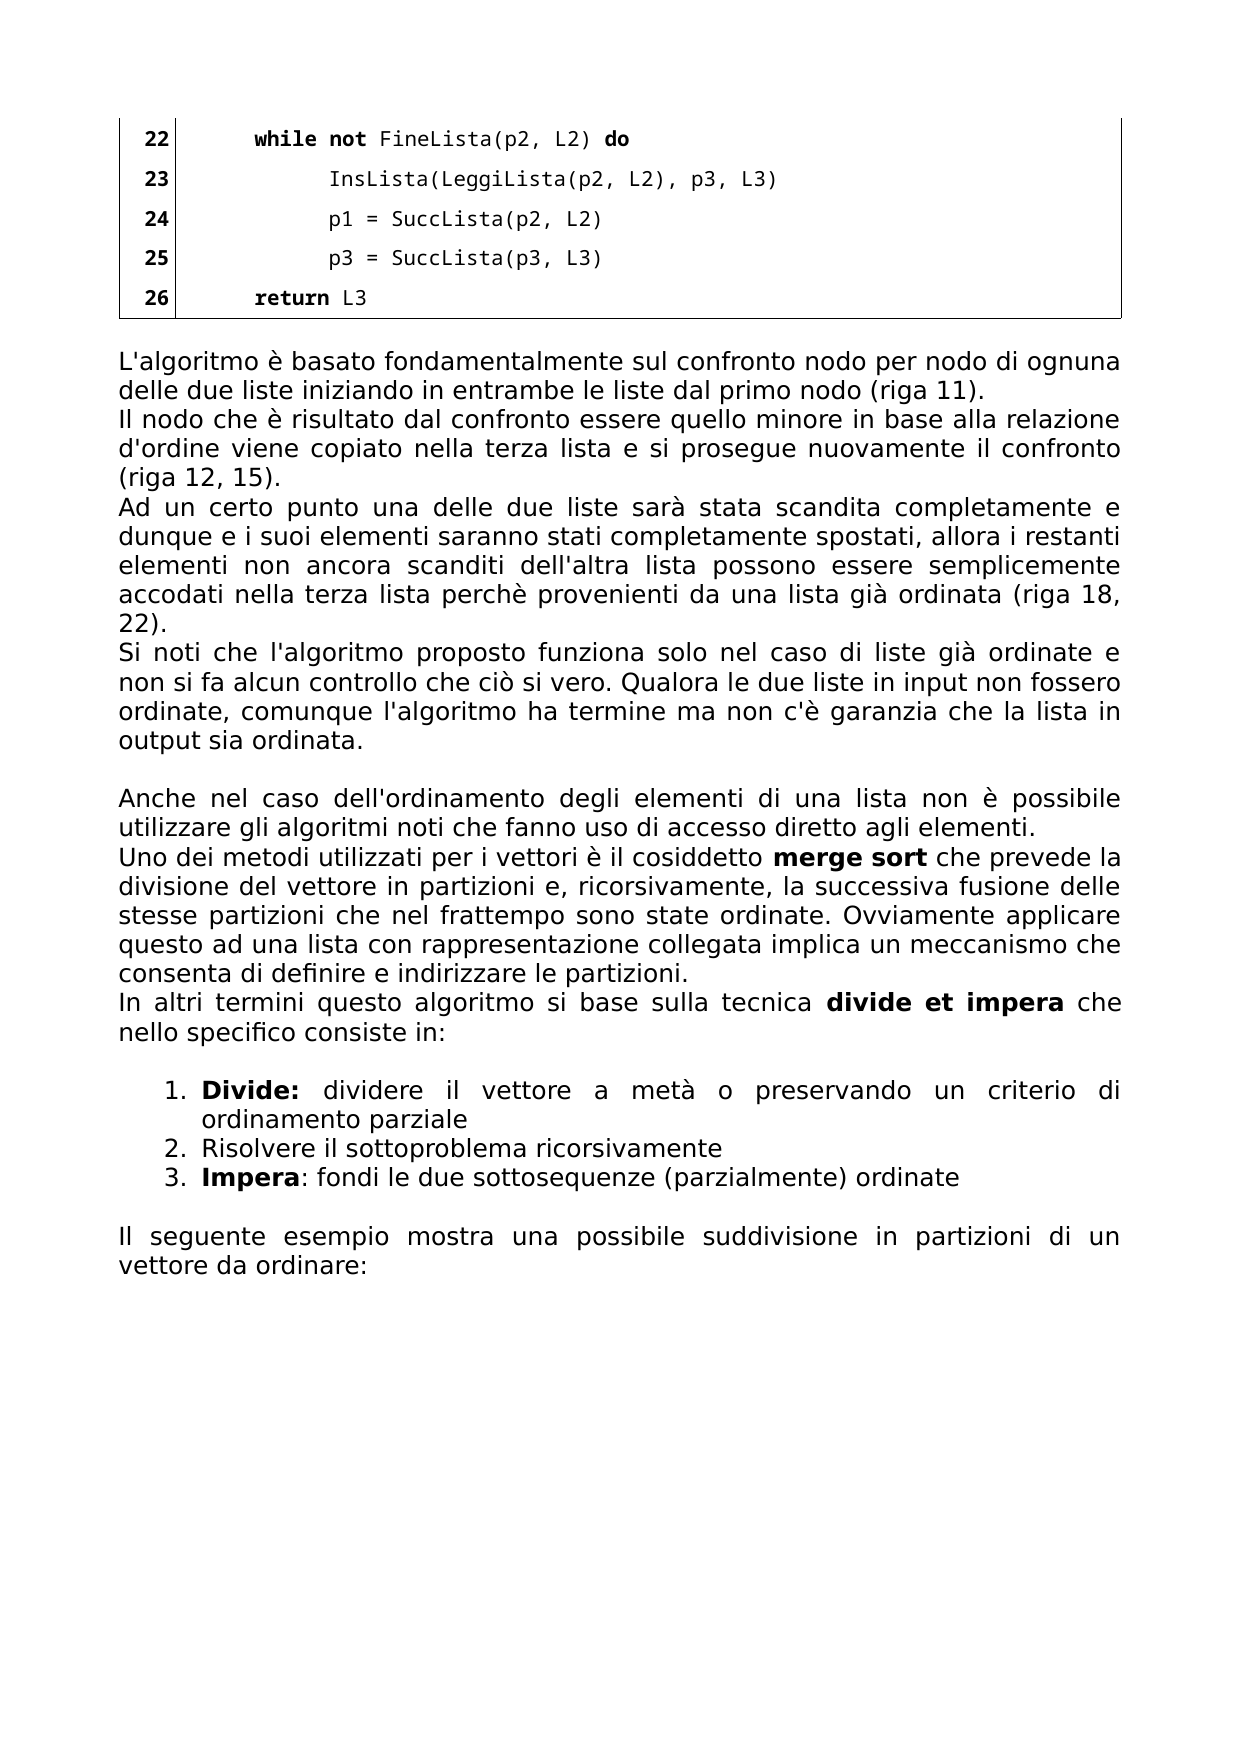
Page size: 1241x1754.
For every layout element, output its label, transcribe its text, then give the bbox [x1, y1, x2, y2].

list Divide: dividere il vettore a metà o preservando un criterio di ordinamento parziale [163, 1076, 1122, 1134]
list Risolvere il sottoproblema ricorsivamente [163, 1134, 1122, 1163]
table_cell 24 [120, 198, 175, 238]
table_cell 23 [120, 158, 175, 198]
table_cell while not FineLista(p2, L2) do [176, 118, 1121, 158]
text Si noti che l'algoritmo proposto funziona solo nel caso di liste già ordinate e non si fa alcun controllo che ciò si vero. Qualora le due liste in input non fossero ordinate, comunque l'algoritmo ha termine ma non c'è garanzia che la lista in output sia ordinata. [118, 638, 1122, 755]
table_cell 22 [120, 118, 175, 158]
table_cell 26 [120, 278, 175, 318]
table_cell InsLista(LeggiLista(p2, L2), p3, L3) [176, 158, 1121, 198]
text Ad un certo punto una delle due liste sarà stata scandita completamente e dunque e i suoi elementi saranno stati completamente spostati, allora i restanti elementi non ancora scanditi dell'altra lista possono essere semplicemente accodati nella terza lista perchè provenienti da una lista già ordinata (riga 18, 22). [118, 493, 1122, 638]
table_cell return L3 [176, 278, 1121, 318]
text Il nodo che è risultato dal confronto essere quello minore in base alla relazione d'ordine viene copiato nella terza lista e si prosegue nuovamente il confronto (riga 12, 15). [118, 405, 1122, 493]
text Il seguente esempio mostra una possibile suddivisione in partizioni di un vettore da ordinare: [118, 1222, 1122, 1280]
text Uno dei metodi utilizzati per i vettori è il cosiddetto merge sort che prevede la divisione del vettore in partizioni e, ricorsivamente, la successiva fusione delle stesse partizioni che nel frattempo sono state ordinate. Ovviamente applicare questo ad una lista con rappresentazione collegata implica un meccanismo che consenta di definire e indirizzare le partizioni. [118, 843, 1122, 988]
list Impera: fondi le due sottosequenze (parzialmente) ordinate [163, 1163, 1122, 1193]
text L'algoritmo è basato fondamentalmente sul confronto nodo per nodo di ognuna delle due liste iniziando in entrambe le liste dal primo nodo (riga 11). [118, 347, 1122, 405]
text In altri termini questo algoritmo si base sulla tecnica divide et impera che nello specifico consiste in: [118, 988, 1122, 1047]
table_cell p1 = SuccLista(p2, L2) [176, 198, 1121, 238]
text Anche nel caso dell'ordinamento degli elementi di una lista non è possibile utilizzare gli algoritmi noti che fanno uso di accesso diretto agli elementi. [118, 784, 1122, 843]
table_cell 25 [120, 238, 175, 278]
table_cell p3 = SuccLista(p3, L3) [176, 238, 1121, 278]
